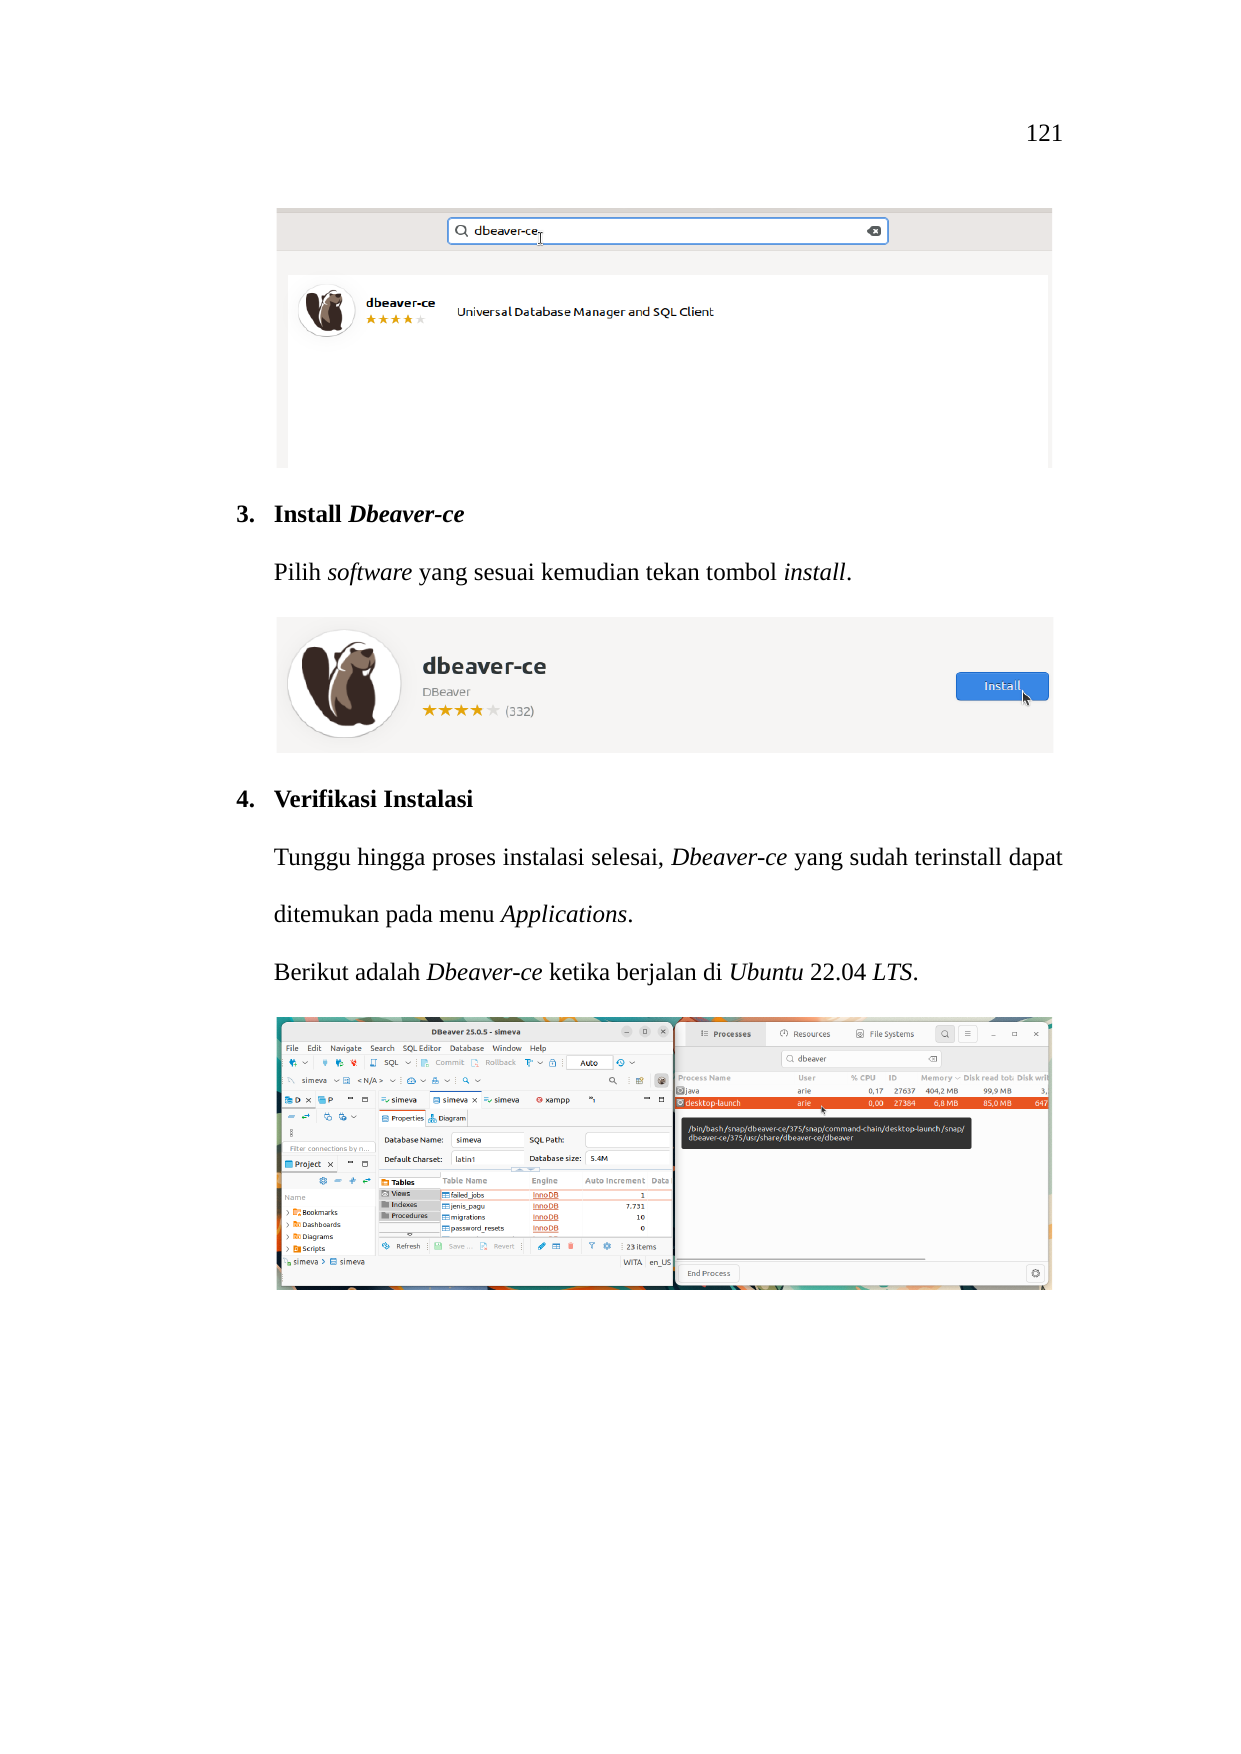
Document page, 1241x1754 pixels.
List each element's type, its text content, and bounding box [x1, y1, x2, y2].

list Pilih software yang sesuai kemudian tekan tombol install. [236, 557, 1063, 585]
picture [276, 617, 1054, 753]
list Berikut adalah Dbeaver-ce ketika berjalan di Ubuntu 22.04 LTS. [236, 957, 1063, 986]
picture [276, 208, 1053, 468]
picture [276, 1017, 1053, 1290]
list Install Dbeaver-ce [236, 499, 1063, 528]
list Verifikasi Instalasi [236, 784, 1063, 813]
list Tunggu hingga proses instalasi selesai, Dbeaver-ce yang sudah terinstall dapat ditemukan pada menu Applications. [236, 842, 1063, 928]
